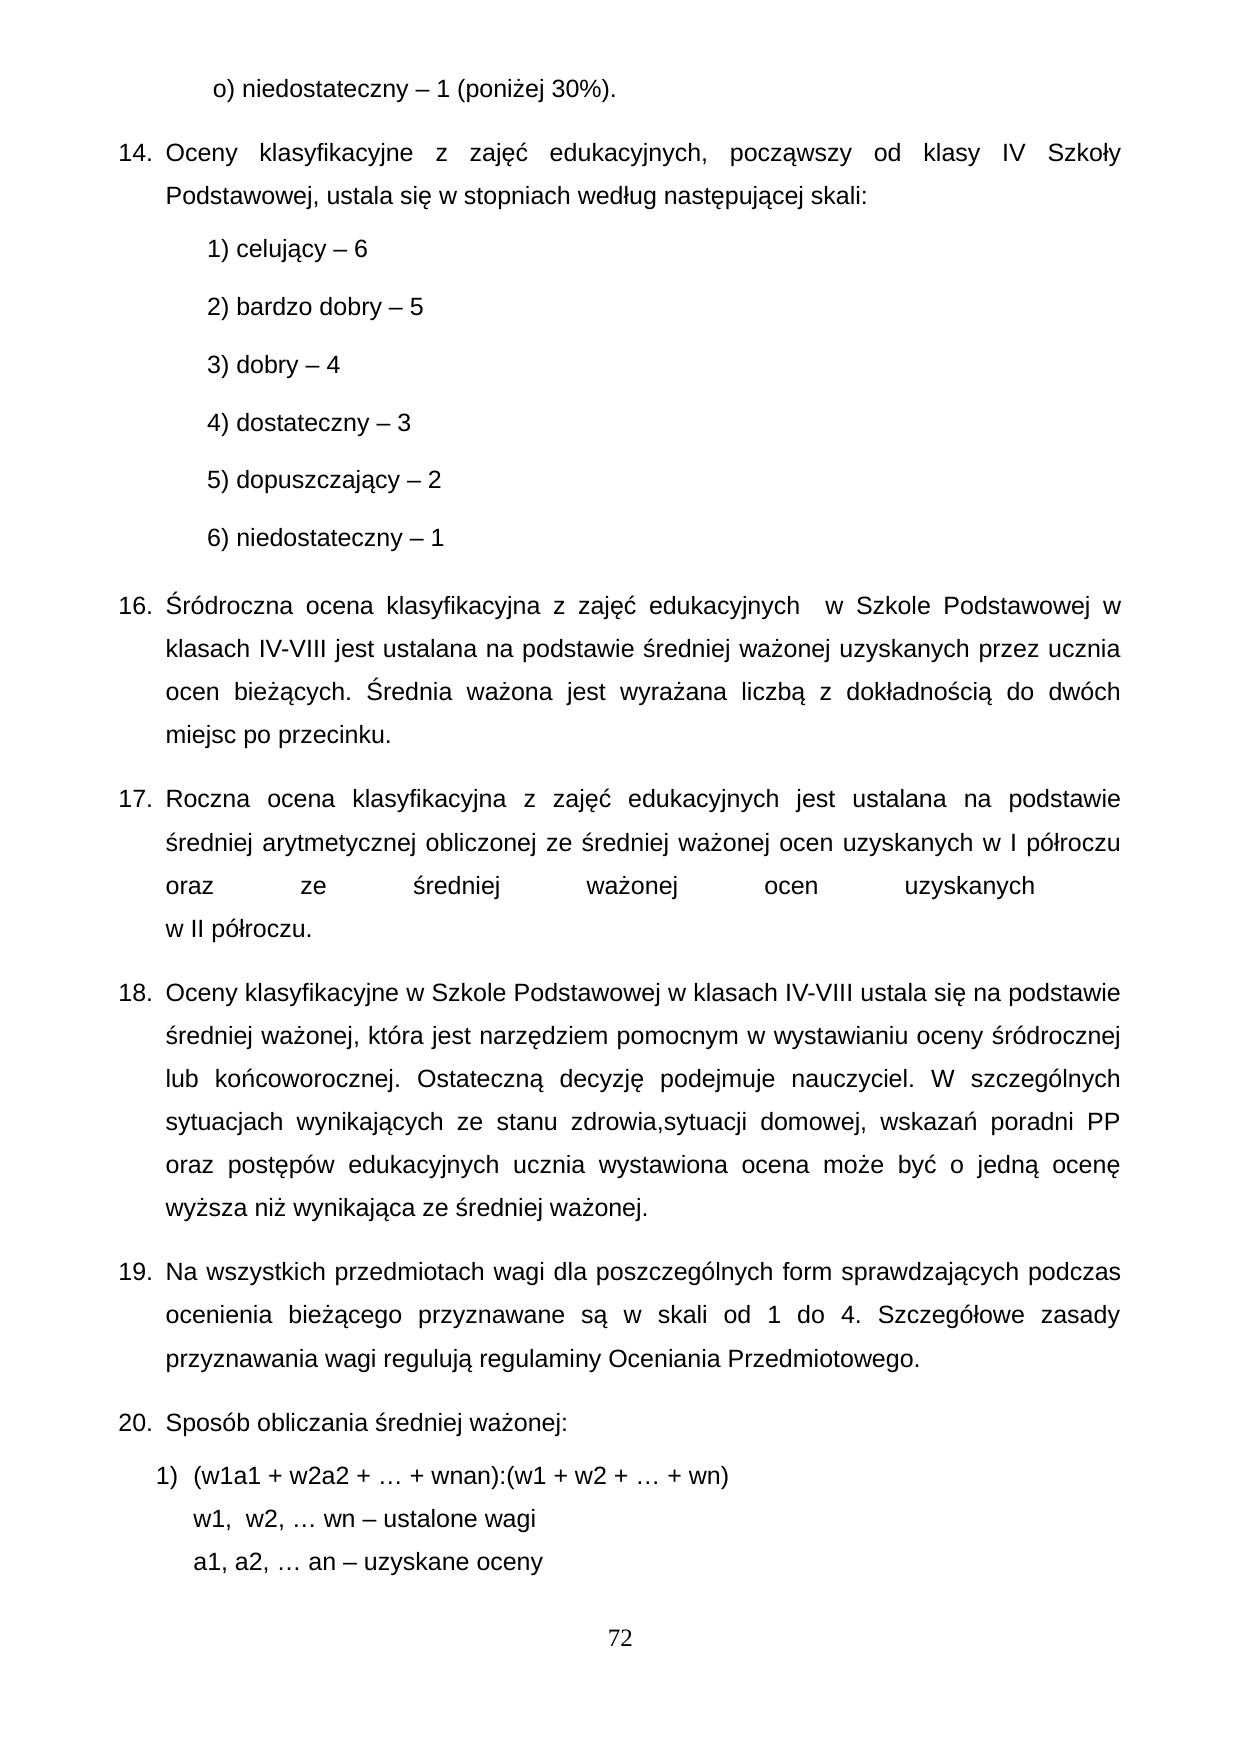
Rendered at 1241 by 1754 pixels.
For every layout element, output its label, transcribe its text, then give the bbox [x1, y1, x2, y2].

list niedostateczny – 1 (poniżej 30%). [213, 74, 1122, 102]
list Roczna ocena klasyfikacyjna z zajęć edukacyjnych jest ustalana na podstawie średniej arytmetycznej obliczonej ze średniej ważonej ocen uzyskanych w I półroczu oraz ze średniej ważonej ocen uzyskanych w II półroczu. [118, 784, 1122, 942]
list dopuszczający – 2 [207, 465, 1122, 494]
list (w1a1 + w2a2 + … + wnan):(w1 + w2 + … + wn) [156, 1461, 1122, 1490]
list celujący – 6 [207, 234, 1122, 263]
list Na wszystkich przedmiotach wagi dla poszczególnych form sprawdzających podczas ocenienia bieżącego przyznawane są w skali od 1 do 4. Szczegółowe zasady przyznawania wagi regulują regulaminy Oceniania Przedmiotowego. [118, 1257, 1122, 1372]
list a1, a2, … an – uzyskane oceny [193, 1547, 1122, 1576]
list Oceny klasyfikacyjne w Szkole Podstawowej w klasach IV-VIII ustala się na podstawie średniej ważonej, która jest narzędziem pomocnym w wystawianiu oceny śródrocznej lub końcoworocznej. Ostateczną decyzję podejmuje nauczyciel. W szczególnych sytuacjach wynikających ze stanu zdrowia,sytuacji domowej, wskazań poradni PP oraz postępów edukacyjnych ucznia wystawiona ocena może być o jedną ocenę wyższa niż wynikająca ze średniej ważonej. [118, 978, 1122, 1222]
list niedostateczny – 1 [207, 523, 1122, 552]
list Śródroczna ocena klasyfikacyjna z zajęć edukacyjnych w Szkole Podstawowej w klasach IV-VIII jest ustalana na podstawie średniej ważonej uzyskanych przez ucznia ocen bieżących. Średnia ważona jest wyrażana liczbą z dokładnością do dwóch miejsc po przecinku. [118, 591, 1122, 749]
list w1, w2, … wn – ustalone wagi [193, 1504, 1122, 1533]
list bardzo dobry – 5 [207, 292, 1122, 321]
list Oceny klasyfikacyjne z zajęć edukacyjnych, począwszy od klasy IV Szkoły Podstawowej, ustala się w stopniach według następującej skali: [118, 138, 1122, 209]
list Sposób obliczania średniej ważonej: [118, 1407, 1122, 1436]
list dostateczny – 3 [207, 407, 1122, 436]
list dobry – 4 [207, 350, 1122, 378]
